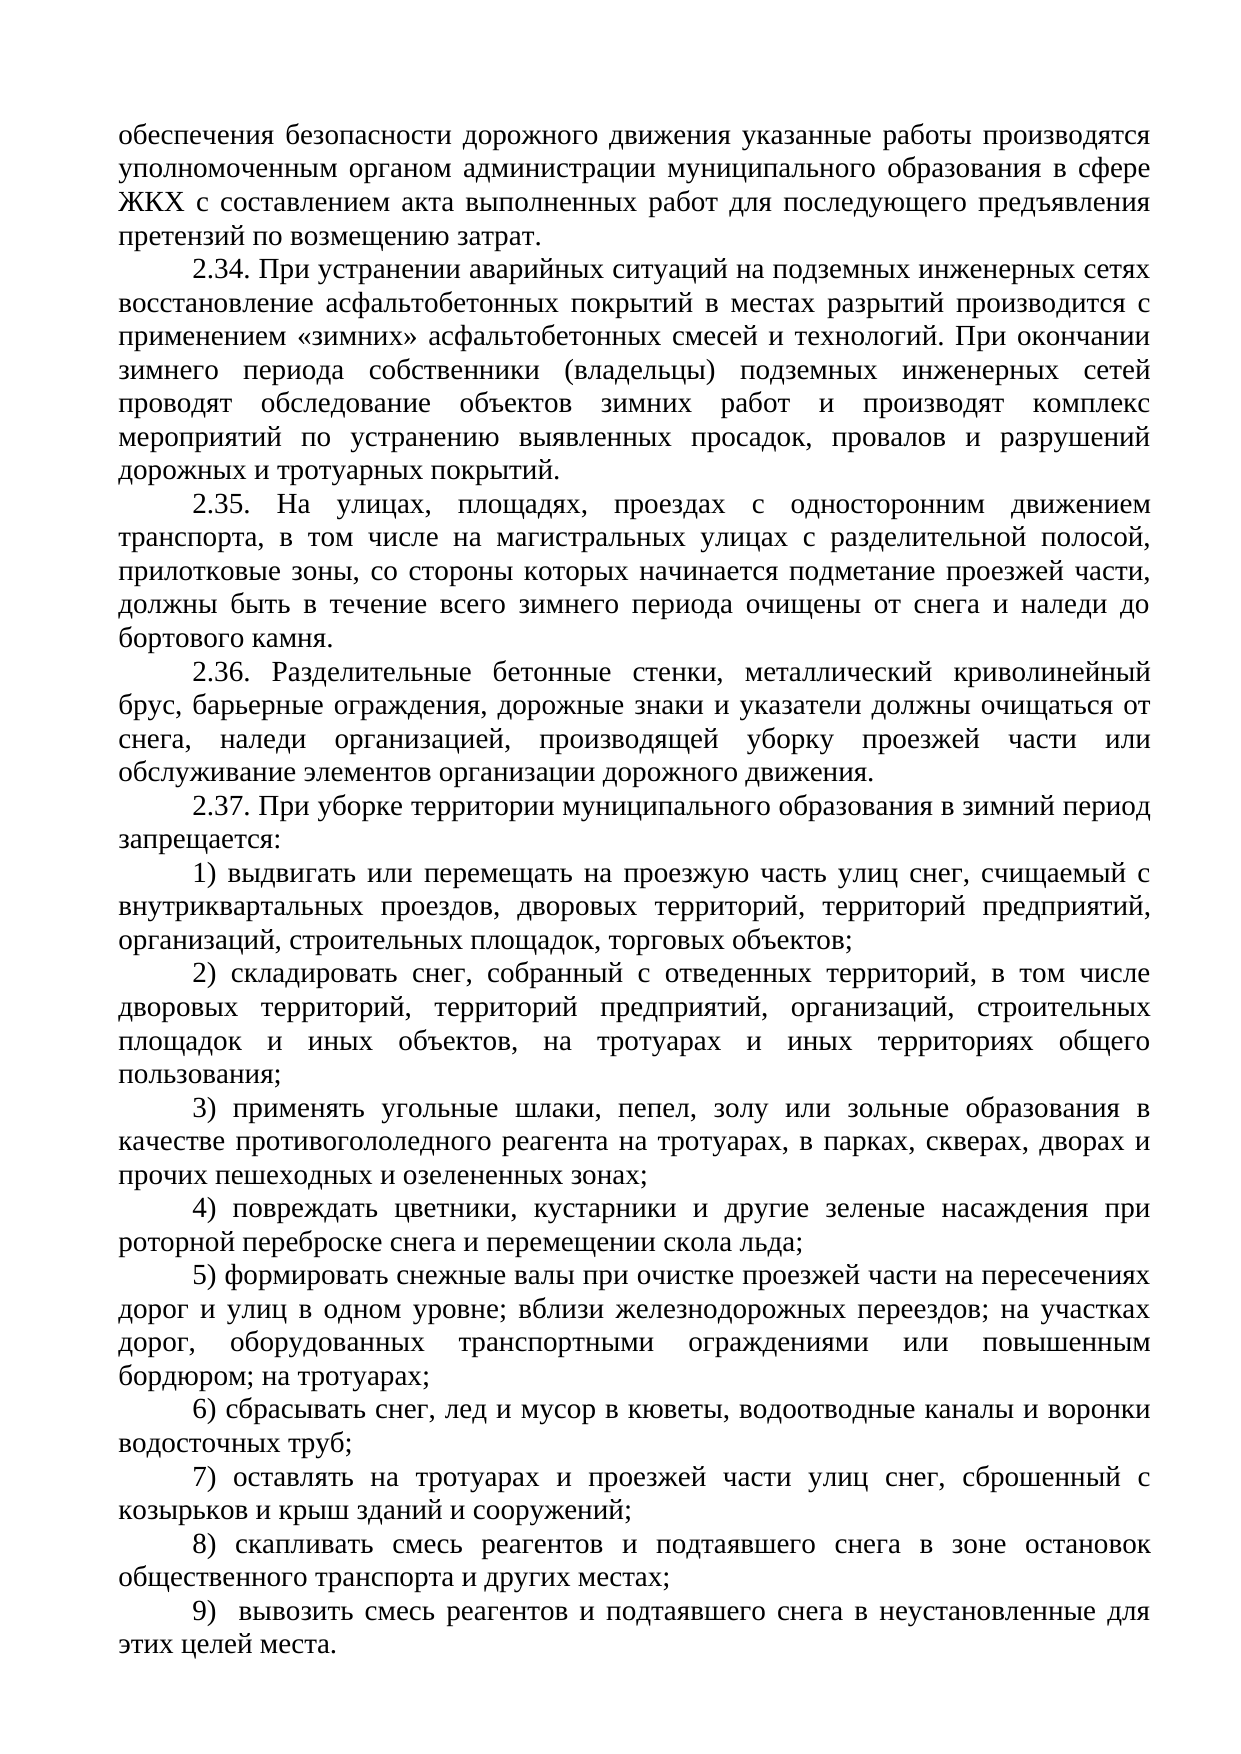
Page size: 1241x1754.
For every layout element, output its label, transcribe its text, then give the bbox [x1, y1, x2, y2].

text 3) применять угольные шлаки, пепел, золу или зольные образования в качестве противогололедного реагента на тротуарах, в парках, скверах, дворах и прочих пешеходных и озелененных зонах; [118, 1090, 1152, 1190]
text 1) выдвигать или перемещать на проезжую часть улиц снег, счищаемый с внутриквартальных проездов, дворовых территорий, территорий предприятий, организаций, строительных площадок, торговых объектов; [118, 855, 1152, 956]
text 2.37. При уборке территории муниципального образования в зимний период запрещается: [118, 788, 1152, 855]
text 2.34. При устранении аварийных ситуаций на подземных инженерных сетях восстановление асфальтобетонных покрытий в местах разрытий производится с применением «зимних» асфальтобетонных смесей и технологий. При окончании зимнего периода собственники (владельцы) подземных инженерных сетей проводят обследование объектов зимних работ и производят комплекс мероприятий по устранению выявленных просадок, провалов и разрушений дорожных и тротуарных покрытий. [118, 251, 1152, 486]
text 7) оставлять на тротуарах и проезжей части улиц снег, сброшенный с козырьков и крыш зданий и сооружений; [118, 1459, 1152, 1526]
text 2) складировать снег, собранный с отведенных территорий, в том числе дворовых территорий, территорий предприятий, организаций, строительных площадок и иных объектов, на тротуарах и иных территориях общего пользования; [118, 956, 1152, 1090]
text обеспечения безопасности дорожного движения указанные работы производятся уполномоченным органом администрации муниципального образования в сфере ЖКХ с составлением акта выполненных работ для последующего предъявления претензий по возмещению затрат. [118, 117, 1152, 251]
text 2.36. Разделительные бетонные стенки, металлический криволинейный брус, барьерные ограждения, дорожные знаки и указатели должны очищаться от снега, наледи организацией, производящей уборку проезжей части или обслуживание элементов организации дорожного движения. [118, 654, 1152, 788]
text 2.35. На улицах, площадях, проездах с односторонним движением транспорта, в том числе на магистральных улицах с разделительной полосой, прилотковые зоны, со стороны которых начинается подметание проезжей части, должны быть в течение всего зимнего периода очищены от снега и наледи до бортового камня. [118, 486, 1152, 654]
text 4) повреждать цветники, кустарники и другие зеленые насаждения при роторной переброске снега и перемещении скола льда; [118, 1190, 1152, 1257]
text 5) формировать снежные валы при очистке проезжей части на пересечениях дорог и улиц в одном уровне; вблизи железнодорожных переездов; на участках дорог, оборудованных транспортными ограждениями или повышенным бордюром; на тротуарах; [118, 1257, 1152, 1392]
text 9) вывозить смесь реагентов и подтаявшего снега в неустановленные для этих целей места. [118, 1593, 1152, 1660]
text 6) сбрасывать снег, лед и мусор в кюветы, водоотводные каналы и воронки водосточных труб; [118, 1392, 1152, 1459]
text 8) скапливать смесь реагентов и подтаявшего снега в зоне остановок общественного транспорта и других местах; [118, 1526, 1152, 1593]
